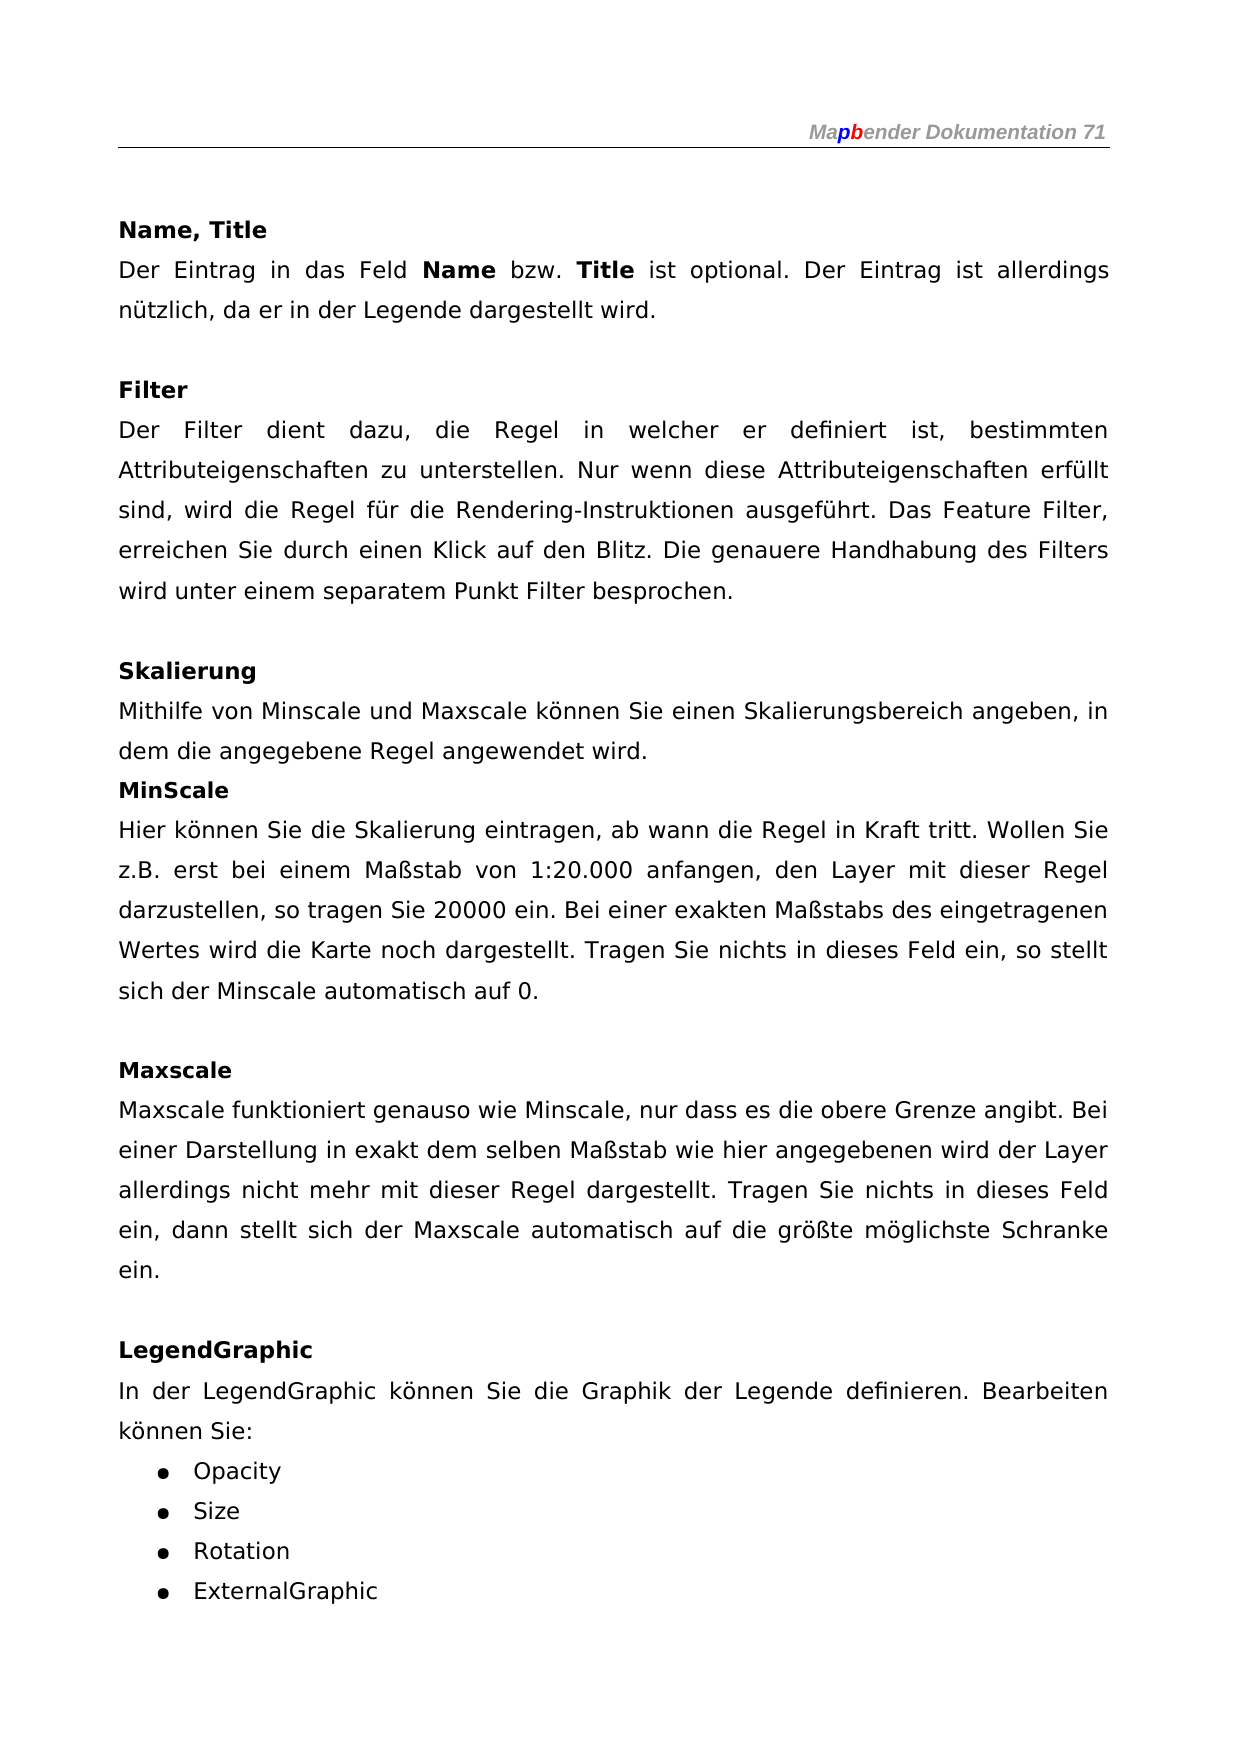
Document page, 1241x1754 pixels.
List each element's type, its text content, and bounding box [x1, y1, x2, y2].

text Maxscale funktioniert genauso wie Minscale, nur dass es die obere Grenze angibt. Bei einer Darstellung in exakt dem selben Maßstab wie hier angegebenen wird der Layer allerdings nicht mehr mit dieser Regel dargestellt. Tragen Sie nichts in dieses Feld ein, dann stellt sich der Maxscale automatisch auf die größte möglichste Schranke ein. [118, 1097, 1110, 1284]
list ExternalGraphic [156, 1578, 1110, 1605]
subtitle Maxscale [118, 1058, 1110, 1084]
text Der Eintrag in das Feld Name bzw. Title ist optional. Der Eintrag ist allerdings nützlich, da er in der Legende dargestellt wird. [118, 257, 1110, 324]
text Der Filter dient dazu, die Regel in welcher er definiert ist, bestimmten Attributeigenschaften zu unterstellen. Nur wenn diese Attributeigenschaften erfüllt sind, wird die Regel für die Rendering-Instruktionen ausgeführt. Das Feature Filter, erreichen Sie durch einen Klick auf den Blitz. Die genauere Handhabung des Filters wird unter einem separatem Punkt Filter besprochen. [118, 417, 1110, 604]
list Size [156, 1498, 1110, 1525]
text Hier können Sie die Skalierung eintragen, ab wann die Regel in Kraft tritt. Wollen Sie z.B. erst bei einem Maßstab von 1:20.000 anfangen, den Layer mit dieser Regel darzustellen, so tragen Sie 20000 ein. Bei einer exakten Maßstabs des eingetragenen Wertes wird die Karte noch dargestellt. Tragen Sie nichts in dieses Feld ein, so stellt sich der Minscale automatisch auf 0. [118, 817, 1110, 1004]
list Rotation [156, 1538, 1110, 1565]
list Opacity [156, 1458, 1110, 1485]
subtitle LegendGraphic [118, 1338, 1110, 1364]
subtitle Filter [118, 377, 1110, 404]
text Mithilfe von Minscale und Maxscale können Sie einen Skalierungsbereich angeben, in dem die angegebene Regel angewendet wird. [118, 698, 1110, 765]
text In der LegendGraphic können Sie die Graphik der Legende definieren. Bearbeiten können Sie: [118, 1378, 1110, 1445]
subtitle Name, Title [118, 217, 1110, 244]
subtitle Skalierung [118, 658, 1110, 685]
subtitle MinScale [118, 778, 1110, 804]
